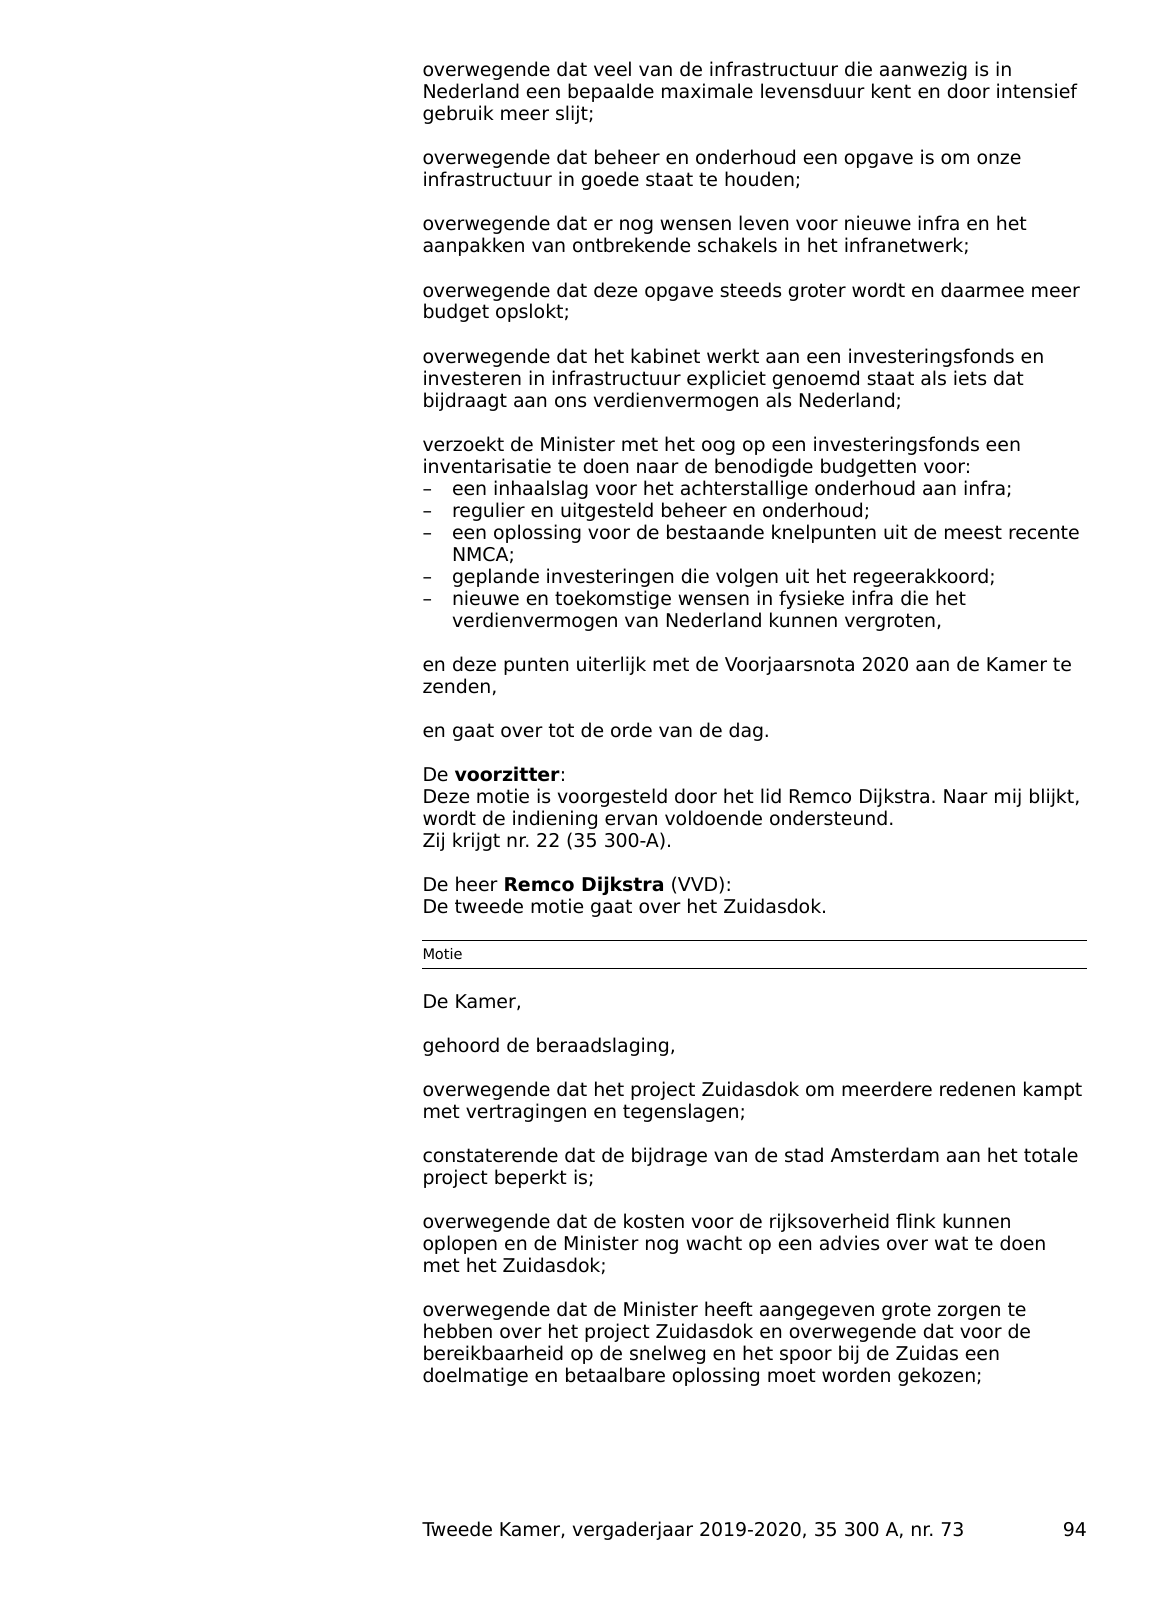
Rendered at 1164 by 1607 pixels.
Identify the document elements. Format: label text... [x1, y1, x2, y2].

text – een inhaalslag voor het achterstallige onderhoud aan infra; [422, 478, 1087, 500]
text De heer Remco Dijkstra (VVD): [422, 874, 1087, 896]
text constaterende dat de bijdrage van de stad Amsterdam aan het totale project beperkt is; [422, 1145, 1087, 1189]
text overwegende dat de Minister heeft aangegeven grote zorgen te hebben over het project Zuidasdok en overwegende dat voor de bereikbaarheid op de snelweg en het spoor bij de Zuidas een doelmatige en betaalbare oplossing moet worden gekozen; [422, 1299, 1087, 1387]
text De tweede motie gaat over het Zuidasdok. [422, 896, 1087, 918]
text overwegende dat het project Zuidasdok om meerdere redenen kampt met vertragingen en tegenslagen; [422, 1079, 1087, 1123]
table_header Motie [422, 941, 1087, 967]
text en deze punten uiterlijk met de Voorjaarsnota 2020 aan de Kamer te zenden, [422, 654, 1087, 698]
text gehoord de beraadslaging, [422, 1035, 1087, 1057]
text overwegende dat deze opgave steeds groter wordt en daarmee meer budget opslokt; [422, 279, 1087, 323]
text Deze motie is voorgesteld door het lid Remco Dijkstra. Naar mij blijkt, wordt de indiening ervan voldoende ondersteund. [422, 786, 1087, 830]
text – nieuwe en toekomstige wensen in fysieke infra die het verdienvermogen van Nederland kunnen vergroten, [422, 588, 1087, 632]
text De Kamer, [422, 991, 1087, 1013]
text en gaat over tot de orde van de dag. [422, 720, 1087, 742]
text overwegende dat beheer en onderhoud een opgave is om onze infrastructuur in goede staat te houden; [422, 147, 1087, 191]
text overwegende dat veel van de infrastructuur die aanwezig is in Nederland een bepaalde maximale levensduur kent en door intensief gebruik meer slijt; [422, 59, 1087, 125]
text – een oplossing voor de bestaande knelpunten uit de meest recente NMCA; [422, 522, 1087, 566]
text overwegende dat er nog wensen leven voor nieuwe infra en het aanpakken van ontbrekende schakels in het infranetwerk; [422, 213, 1087, 257]
text De voorzitter: [422, 764, 1087, 786]
text Zij krijgt nr. 22 (35 300-A). [422, 830, 1087, 852]
text verzoekt de Minister met het oog op een investeringsfonds een inventarisatie te doen naar de benodigde budgetten voor: [422, 434, 1087, 478]
text overwegende dat de kosten voor de rijksoverheid flink kunnen oplopen en de Minister nog wacht op een advies over wat te doen met het Zuidasdok; [422, 1211, 1087, 1277]
text – geplande investeringen die volgen uit het regeerakkoord; [422, 566, 1087, 588]
text – regulier en uitgesteld beheer en onderhoud; [422, 500, 1087, 522]
text overwegende dat het kabinet werkt aan een investeringsfonds en investeren in infrastructuur expliciet genoemd staat als iets dat bijdraagt aan ons verdienvermogen als Nederland; [422, 346, 1087, 412]
